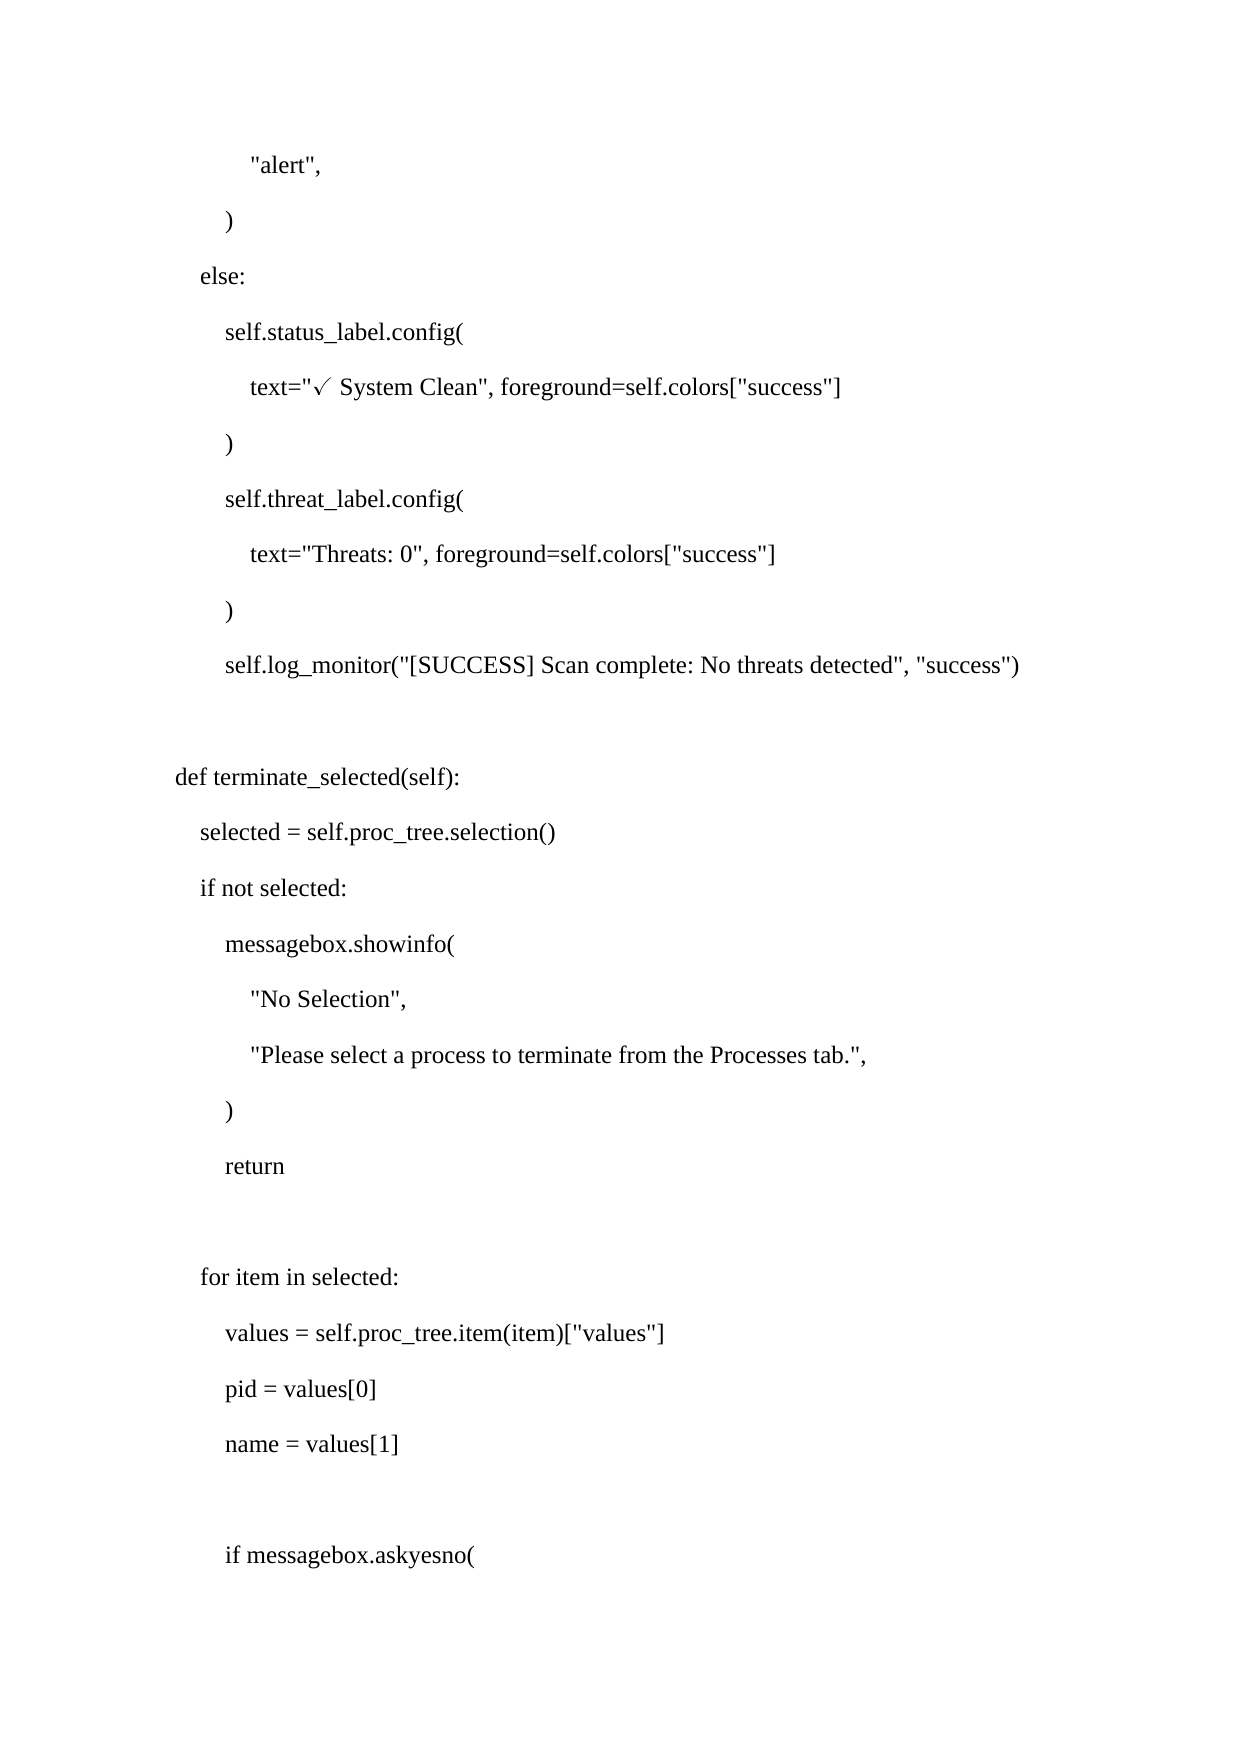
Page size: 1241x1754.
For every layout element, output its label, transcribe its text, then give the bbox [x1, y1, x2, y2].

text ) [150, 1096, 1091, 1124]
text if messagebox.askyesno( [150, 1541, 1091, 1569]
text ) [150, 595, 1091, 624]
text if not selected: [150, 873, 1091, 902]
text "alert", [150, 150, 1091, 179]
text self.threat_label.config( [150, 484, 1091, 512]
text text="✓ System Clean", foreground=self.colors["success"] [150, 372, 1091, 401]
text "No Selection", [150, 984, 1091, 1013]
text text="Threats: 0", foreground=self.colors["success"] [150, 539, 1091, 568]
text selected = self.proc_tree.selection() [150, 817, 1091, 846]
text for item in selected: [150, 1262, 1091, 1291]
text else: [150, 261, 1091, 290]
text ) [150, 428, 1091, 457]
text def terminate_selected(self): [150, 762, 1091, 791]
text name = values[1] [150, 1429, 1091, 1458]
text messagebox.showinfo( [150, 929, 1091, 957]
text return [150, 1151, 1091, 1180]
text pid = values[0] [150, 1374, 1091, 1402]
text values = self.proc_tree.item(item)["values"] [150, 1318, 1091, 1347]
text self.log_monitor("[SUCCESS] Scan complete: No threats detected", "success") [150, 651, 1091, 679]
text "Please select a process to terminate from the Processes tab.", [150, 1040, 1091, 1069]
text self.status_label.config( [150, 317, 1091, 346]
text ) [150, 206, 1091, 234]
